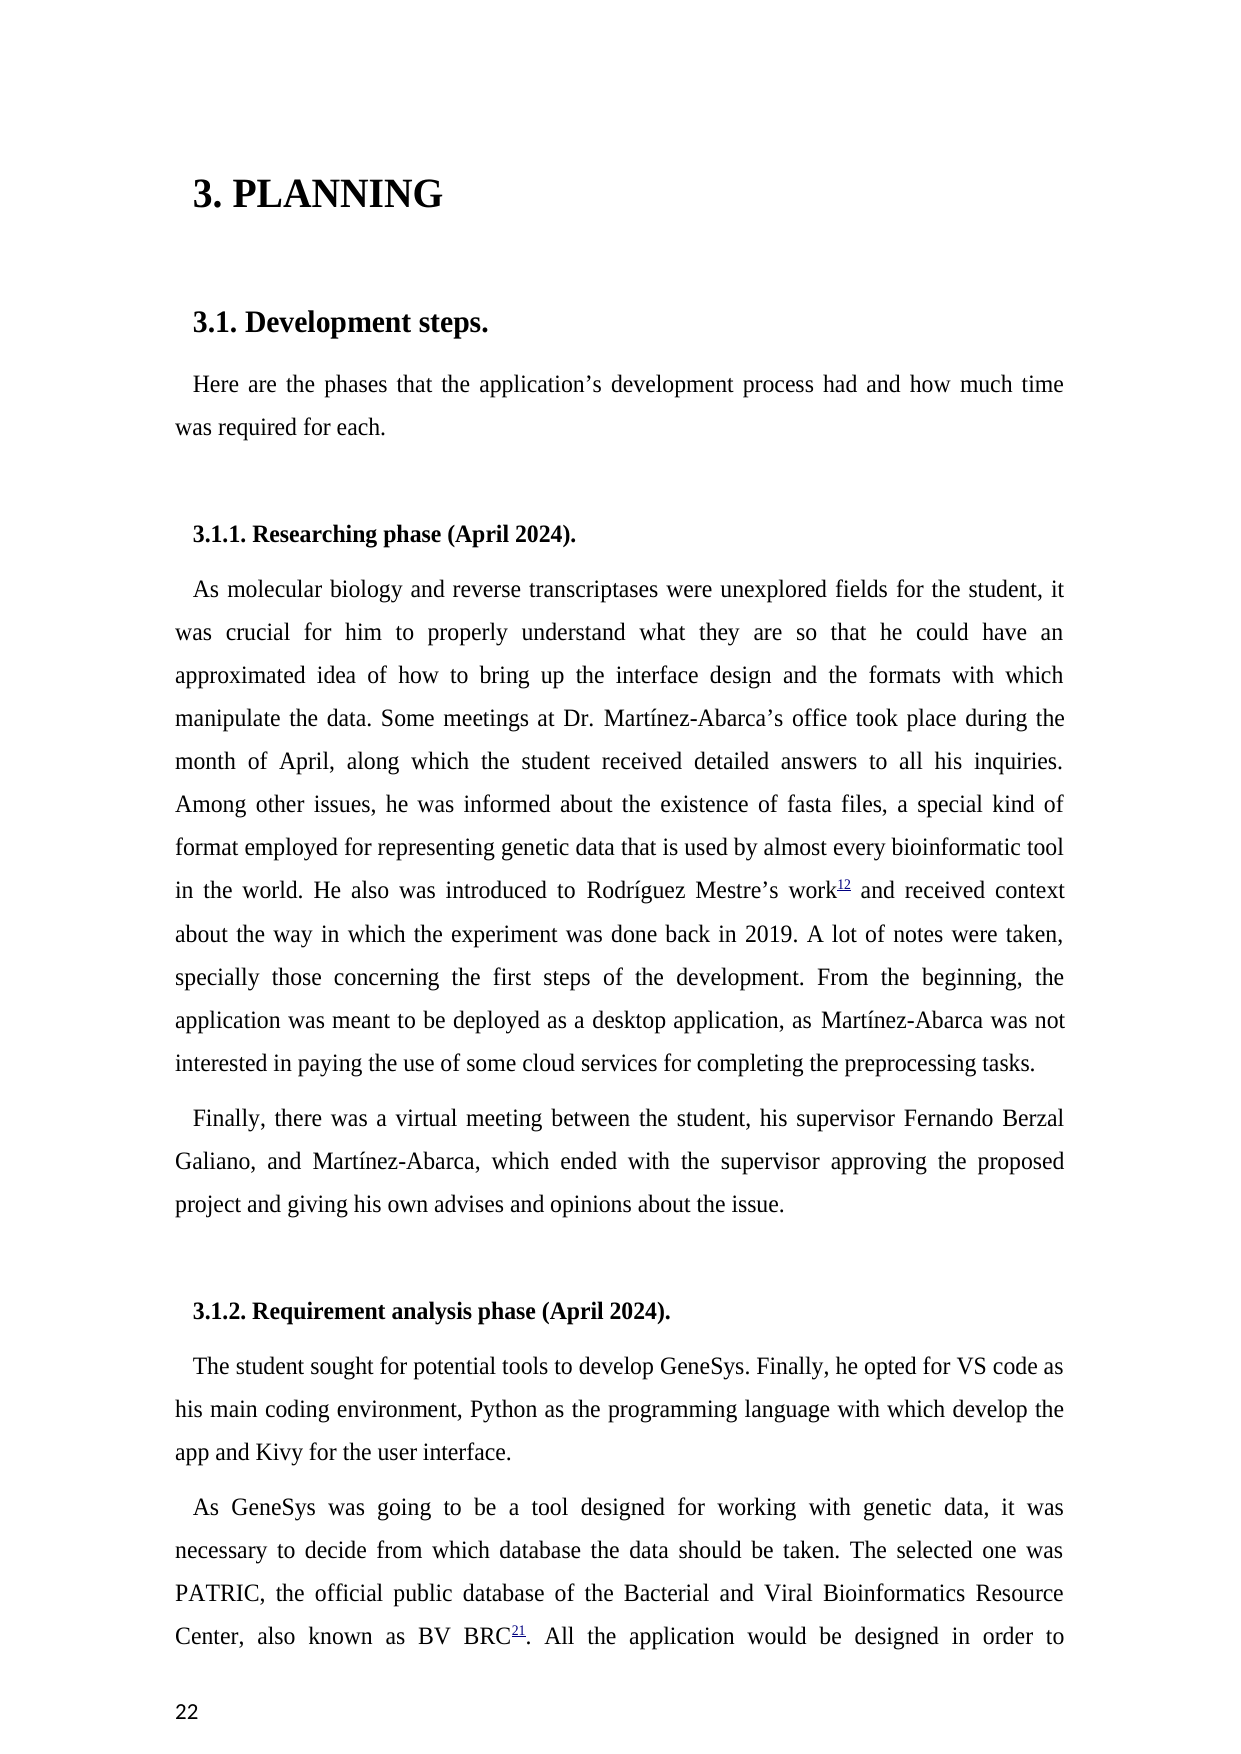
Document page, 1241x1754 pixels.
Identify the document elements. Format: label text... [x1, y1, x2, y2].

text 3. PLANNING [175, 168, 1065, 216]
text The student sought for potential tools to develop GeneSys. Finally, he opted for VS code as his main coding environment, Python as the programming language with which develop the app and Kivy for the user interface. [175, 1351, 1065, 1466]
text 3.1. Development steps. [175, 303, 1065, 339]
text Finally, there was a virtual meeting between the student, his supervisor Fernando Berzal Galiano, and Martínez-Abarca, which ended with the supervisor approving the proposed project and giving his own advises and opinions about the issue. [175, 1103, 1065, 1218]
text Here are the phases that the application’s development process had and how much time was required for each. [175, 369, 1065, 441]
text 3.1.2. Requirement analysis phase (April 2024). [175, 1296, 1065, 1324]
text As GeneSys was going to be a tool designed for working with genetic data, it was necessary to decide from which database the data should be taken. The selected one was PATRIC, the official public database of the Bacterial and Viral Bioinformatics Resource Center, also known as BV BRC21. All the application would be designed in order to [175, 1492, 1065, 1650]
text As molecular biology and reverse transcriptases were unexplored fields for the student, it was crucial for him to properly understand what they are so that he could have an approximated idea of how to bring up the interface design and the formats with which manipulate the data. Some meetings at Dr. Martínez-Abarca’s office took place during the month of April, along which the student received detailed answers to all his inquiries. Among other issues, he was informed about the existence of fasta files, a special kind of format employed for representing genetic data that is used by almost every bioinformatic tool in the world. He also was introduced to Rodríguez Mestre’s work12 and received context about the way in which the experiment was done back in 2019. A lot of notes were taken, specially those concerning the first steps of the development. From the beginning, the application was meant to be deployed as a desktop application, as Martínez-Abarca was not interested in paying the use of some cloud services for completing the preprocessing tasks. [175, 574, 1065, 1077]
text 3.1.1. Researching phase (April 2024). [175, 519, 1065, 547]
